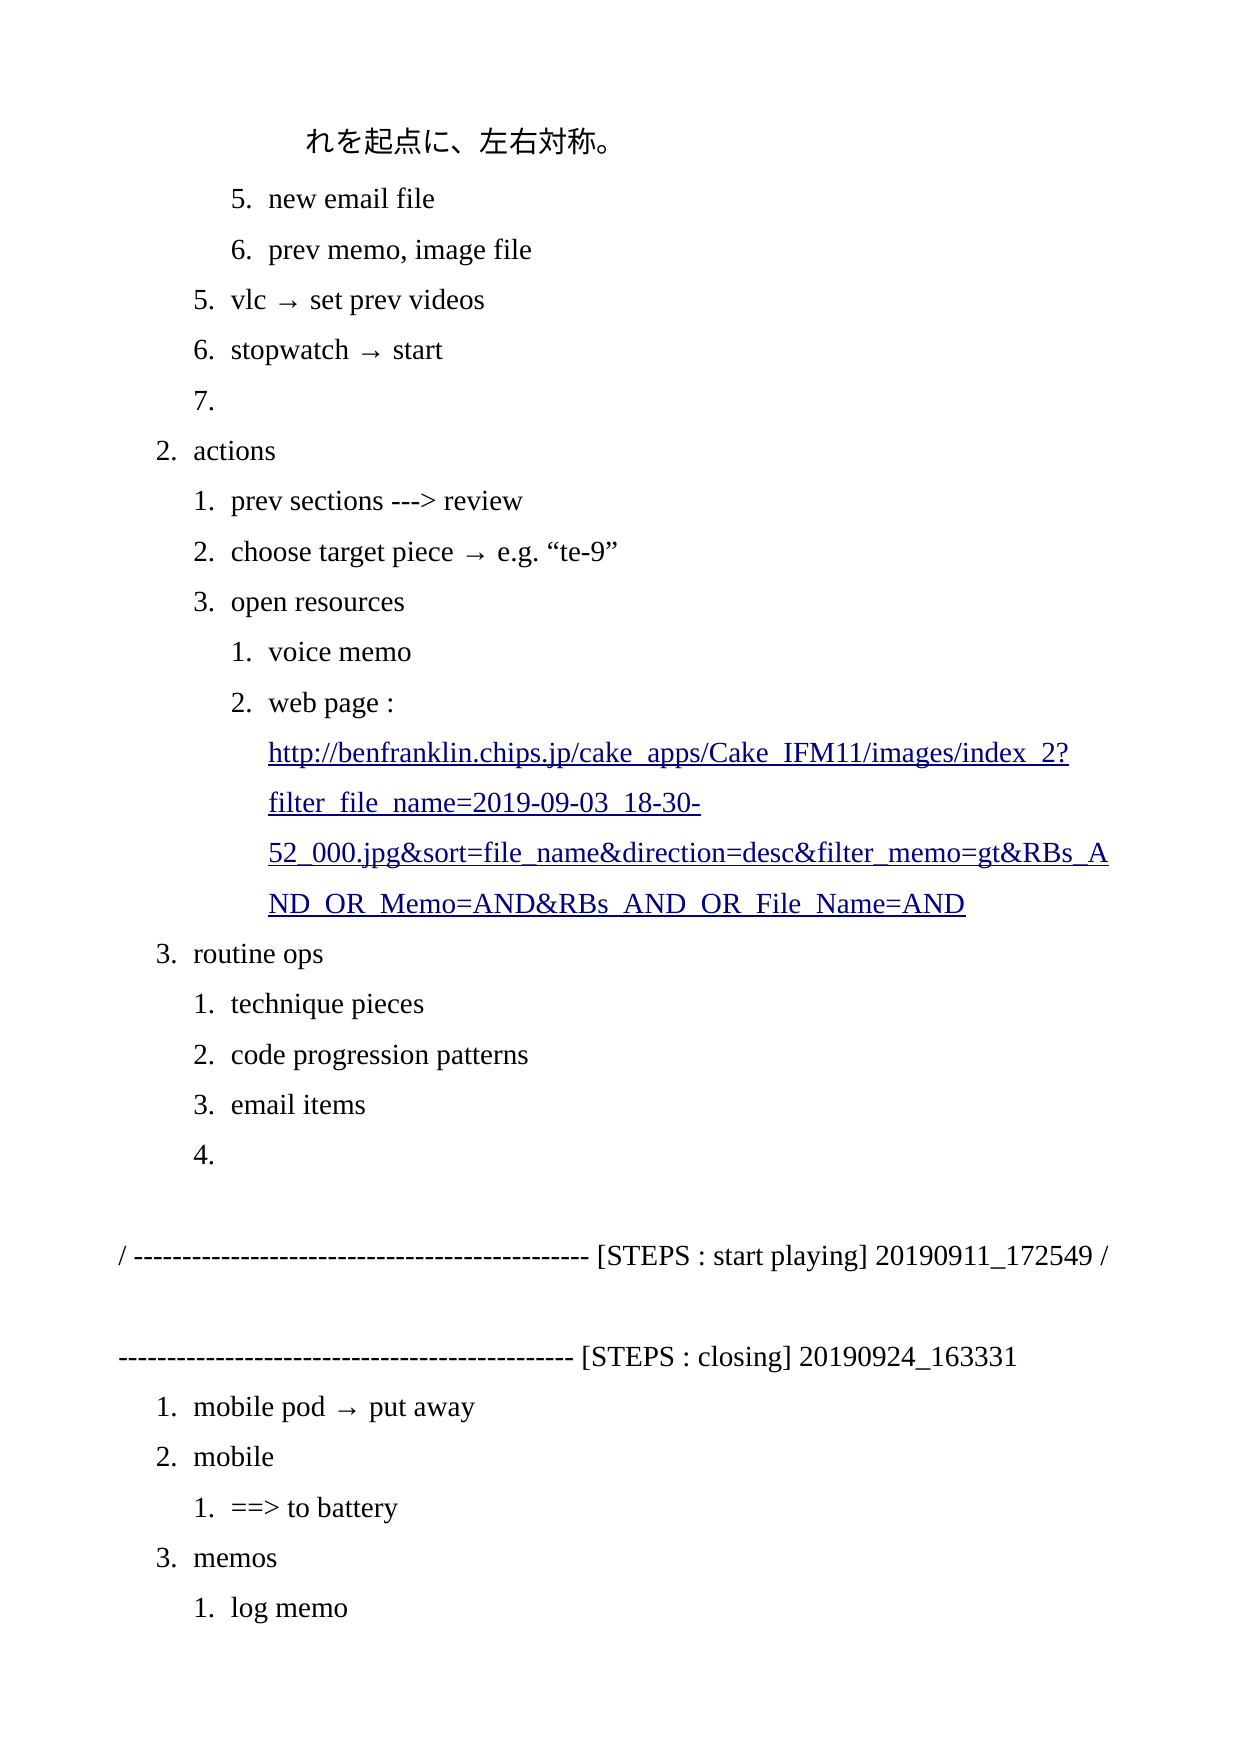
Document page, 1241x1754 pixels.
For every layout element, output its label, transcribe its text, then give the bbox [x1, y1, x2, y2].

list open resources [193, 584, 1122, 618]
list web page : http://benfranklin.chips.jp/cake_apps/Cake_IFM11/images/index_2?filter_file_name=2019-09-03_18-30-52_000.jpg&sort=file_name&direction=desc&filter_memo=gt&RBs_AND_OR_Memo=AND&RBs_AND_OR_File_Name=AND [231, 685, 1122, 919]
list prev sections ---> review [193, 483, 1122, 517]
list vlc → set prev videos [193, 282, 1122, 316]
list ==> to battery [193, 1490, 1122, 1523]
list log memo [193, 1590, 1122, 1624]
list routine ops [156, 936, 1122, 970]
list new email file [231, 182, 1122, 215]
list mobile [156, 1439, 1122, 1473]
list choose target piece → e.g. “te-9” [193, 534, 1122, 567]
list email items [193, 1087, 1122, 1121]
list code progression patterns [193, 1037, 1122, 1070]
list prev memo, image file [231, 232, 1122, 265]
list mobile pod → put away [156, 1389, 1122, 1423]
list technique pieces [193, 987, 1122, 1020]
list stopwatch → start [193, 332, 1122, 366]
text ----------------------------------------------- [STEPS : closing] 20190924_163331 [118, 1339, 1122, 1372]
text / ----------------------------------------------- [STEPS : start playing] 20190911_172549 / [118, 1238, 1122, 1272]
list memos [156, 1540, 1122, 1573]
list actions [156, 433, 1122, 467]
list voice memo [231, 634, 1122, 668]
list れを起点に、左右対称。 [268, 118, 1122, 160]
